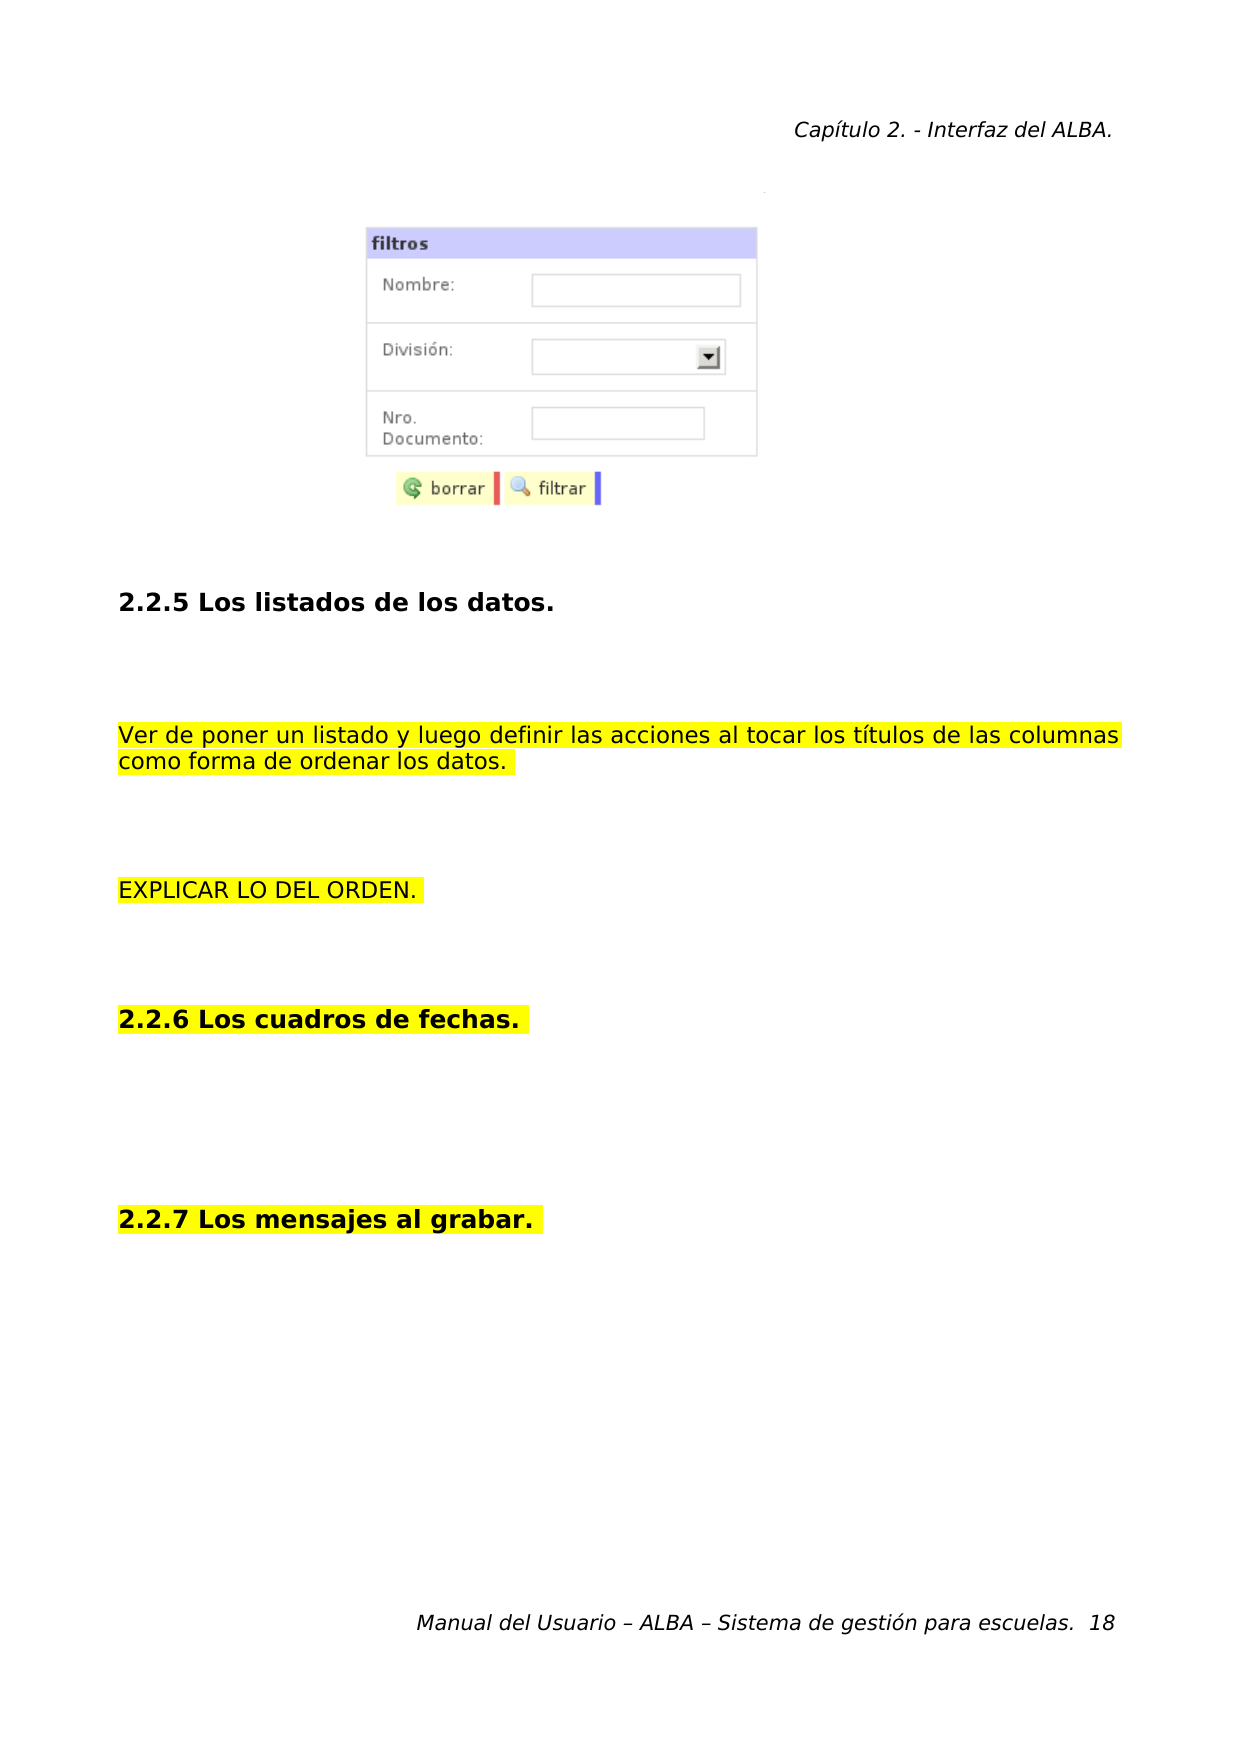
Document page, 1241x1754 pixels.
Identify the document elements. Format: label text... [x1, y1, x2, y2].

subtitle 2.2.6 Los cuadros de fechas. [118, 1005, 1122, 1034]
picture [355, 192, 773, 543]
subtitle 2.2.7 Los mensajes al grabar. [118, 1205, 1122, 1234]
text EXPLICAR LO DEL ORDEN. [118, 877, 1122, 903]
text Ver de poner un listado y luego definir las acciones al tocar los títulos de las columnas como forma de ordenar los datos. [118, 722, 1122, 775]
subtitle 2.2.5 Los listados de los datos. [118, 588, 1122, 618]
